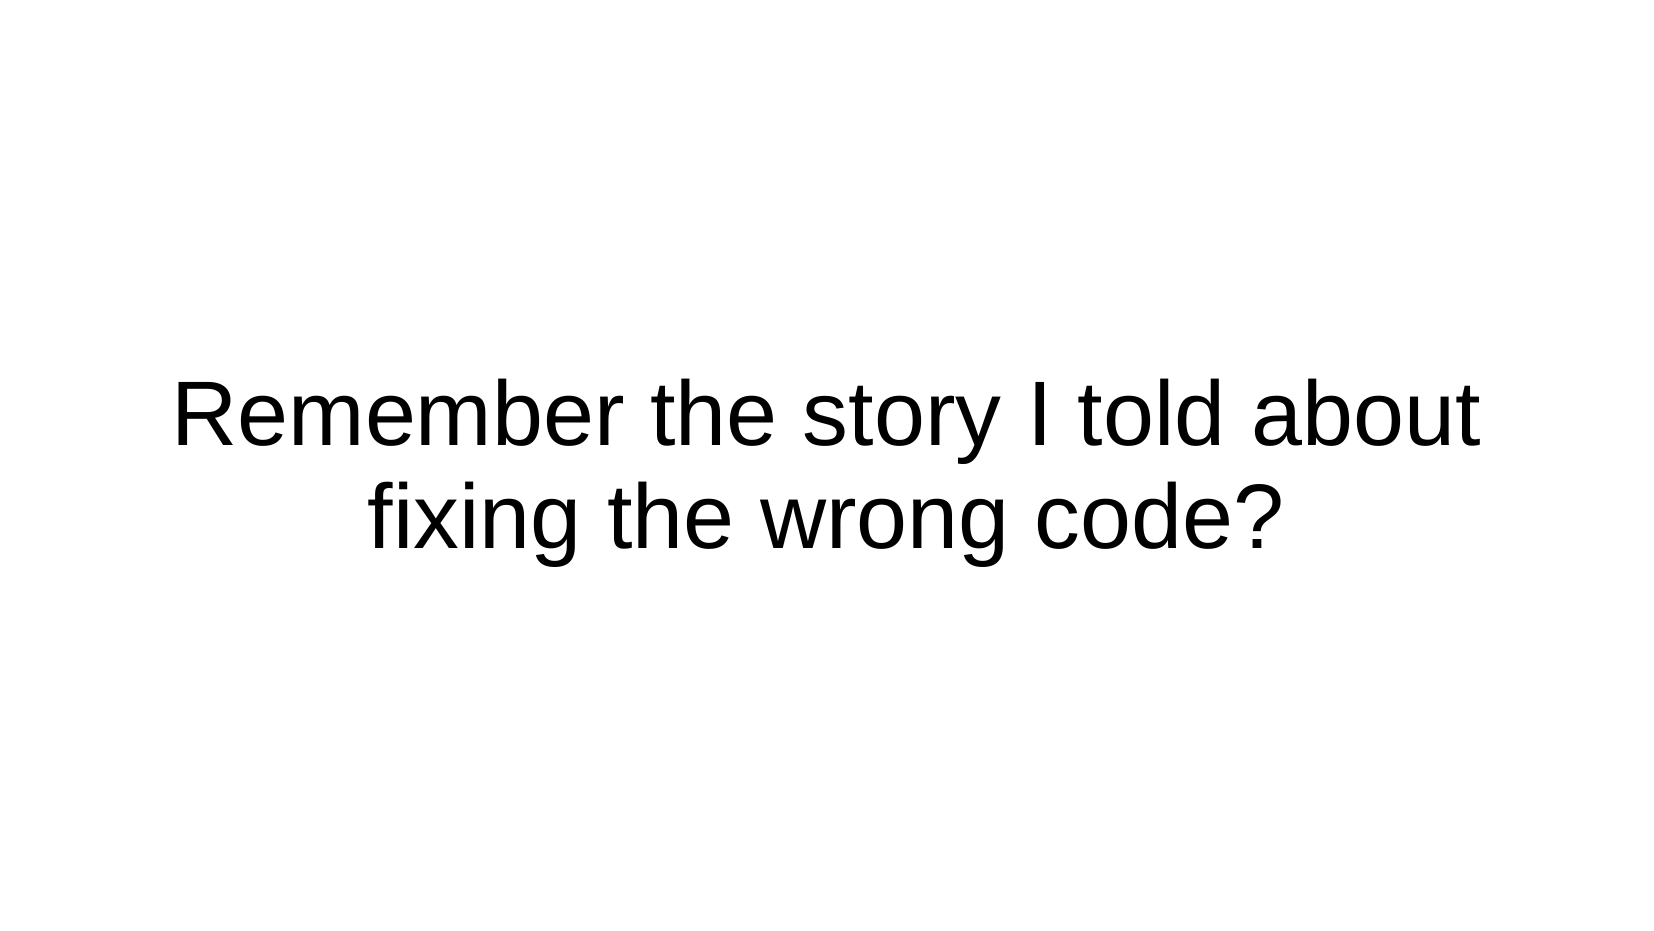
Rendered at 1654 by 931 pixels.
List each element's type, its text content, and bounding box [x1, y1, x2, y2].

title Remember the story I told about fixing the wrong code? [73, 41, 1581, 890]
